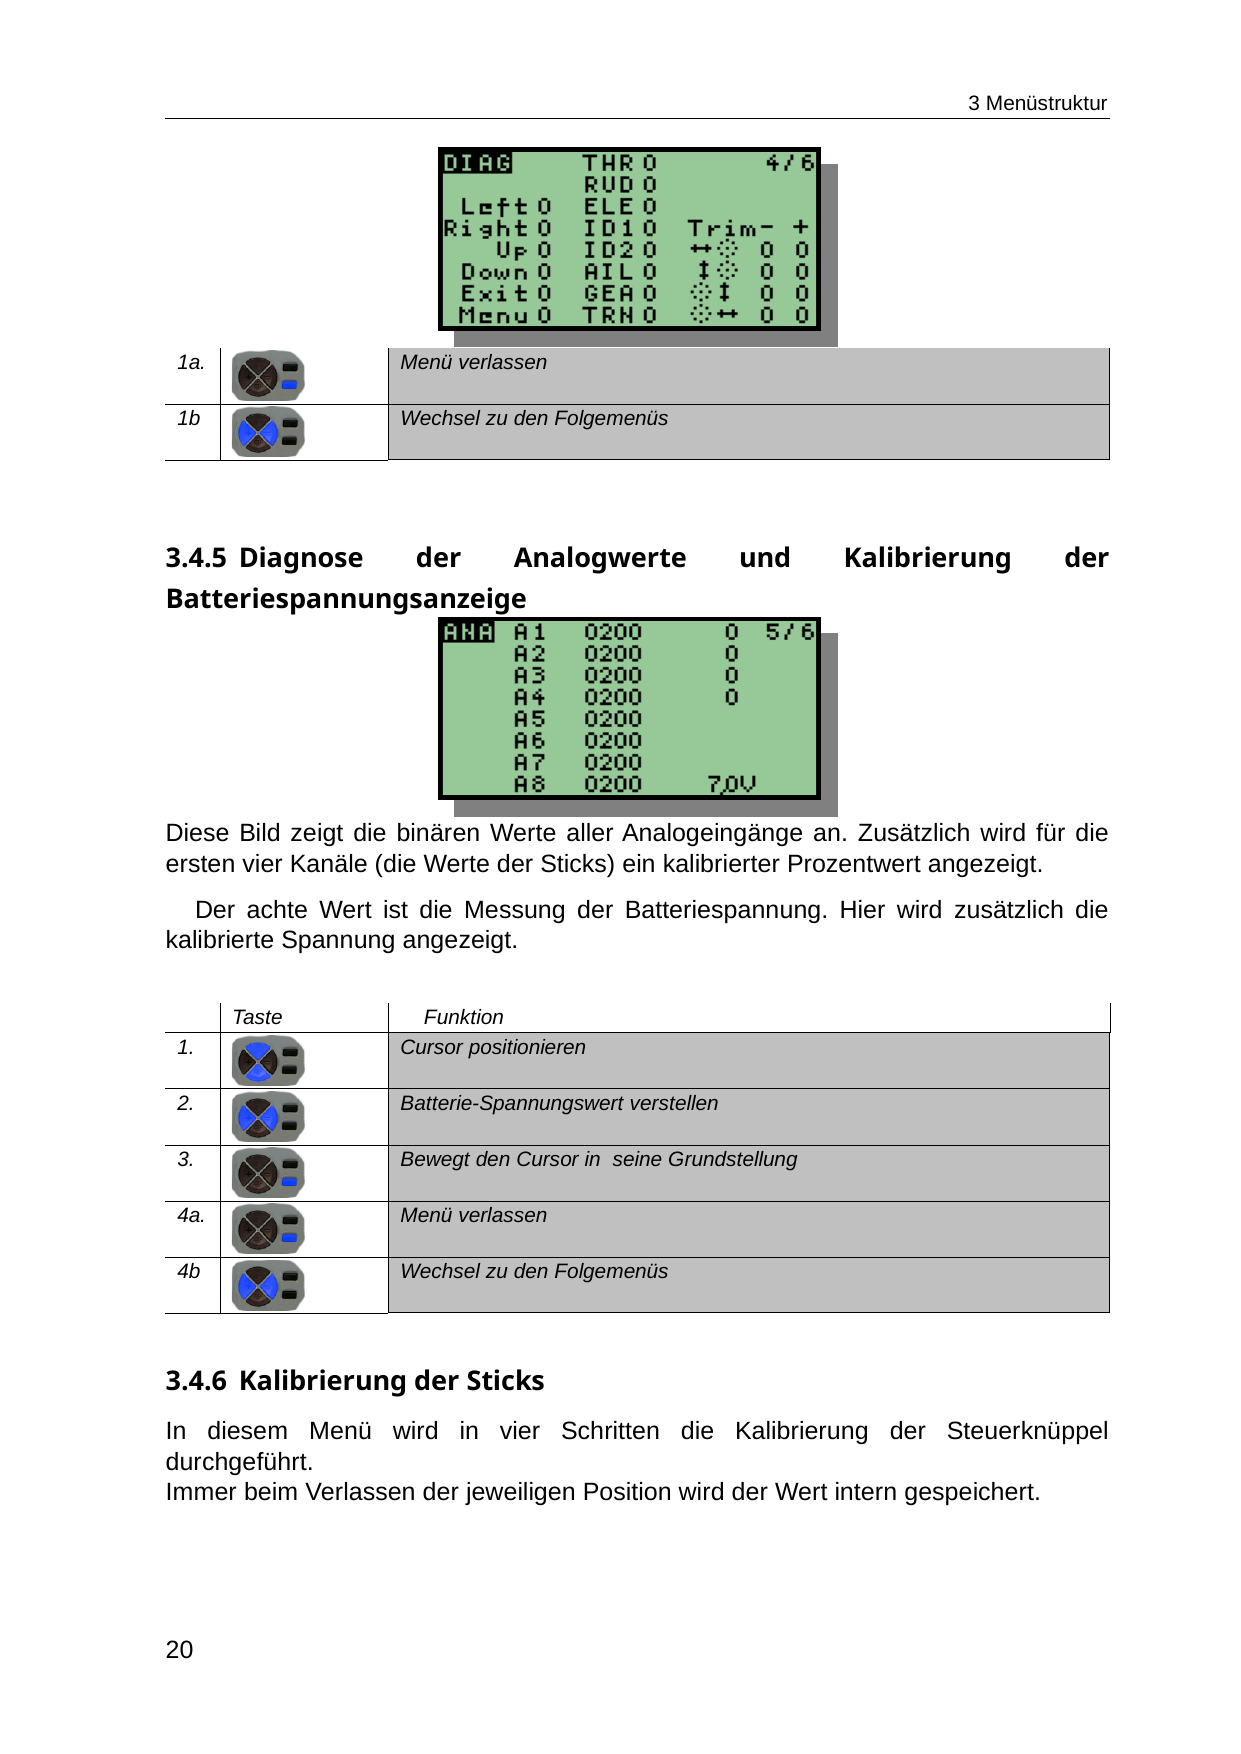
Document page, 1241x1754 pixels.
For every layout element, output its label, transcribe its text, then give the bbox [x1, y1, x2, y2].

table_header Taste [221, 1003, 388, 1032]
picture [231, 406, 306, 457]
table_cell Wechsel zu den Folgemenüs [389, 1258, 1109, 1312]
table_cell Cursor positionieren [389, 1033, 1109, 1088]
table_cell [221, 1258, 388, 1313]
picture [231, 350, 306, 401]
table_cell Bewegt den Cursor in seine Grundstellung [389, 1146, 1109, 1201]
table_header Funktion [389, 1003, 1110, 1032]
text In diesem Menü wird in vier Schritten die Kalibrierung der Steuerknüppel durchgeführt. [165, 1417, 1110, 1476]
table_cell [221, 1033, 388, 1088]
table_cell 1b [165, 405, 220, 460]
subtitle Diagnose der Analogwerte und Kalibrierung der Batteriespannungsanzeige [165, 539, 1110, 617]
table_cell 2. [165, 1089, 220, 1145]
table_cell Batterie-Spannungswert verstellen [389, 1089, 1109, 1145]
table_cell 3. [165, 1146, 220, 1201]
picture [231, 1260, 306, 1311]
picture [442, 621, 817, 795]
table_cell [221, 1202, 388, 1257]
table_header [165, 1003, 220, 1032]
table_cell 4b [165, 1258, 220, 1313]
table_cell [221, 1146, 388, 1201]
table_cell [221, 1089, 388, 1145]
picture [231, 1035, 306, 1086]
text Immer beim Verlassen der jeweiligen Position wird der Wert intern gespeichert. [165, 1478, 1110, 1506]
table_cell Wechsel zu den Folgemenüs [389, 405, 1109, 459]
picture [442, 152, 817, 326]
table_cell [221, 405, 388, 460]
table_cell 1a. [165, 348, 220, 404]
table_cell 1. [165, 1033, 220, 1088]
subtitle Kalibrierung der Sticks [165, 1362, 1110, 1398]
table_cell 4a. [165, 1202, 220, 1257]
text Diese Bild zeigt die binären Werte aller Analogeingänge an. Zusätzlich wird für die ersten vier Kanäle (die Werte der Sticks) ein kalibrierter Prozentwert angezeigt. [165, 795, 1110, 878]
table_cell Menü verlassen [389, 1202, 1109, 1257]
picture [231, 1147, 306, 1198]
picture [231, 1091, 306, 1142]
table_cell Menü verlassen [389, 348, 1109, 404]
picture [231, 1203, 306, 1254]
table_cell [221, 348, 388, 404]
text Der achte Wert ist die Messung der Batteriespannung. Hier wird zusätzlich die kalibrierte Spannung angezeigt. [165, 896, 1110, 954]
